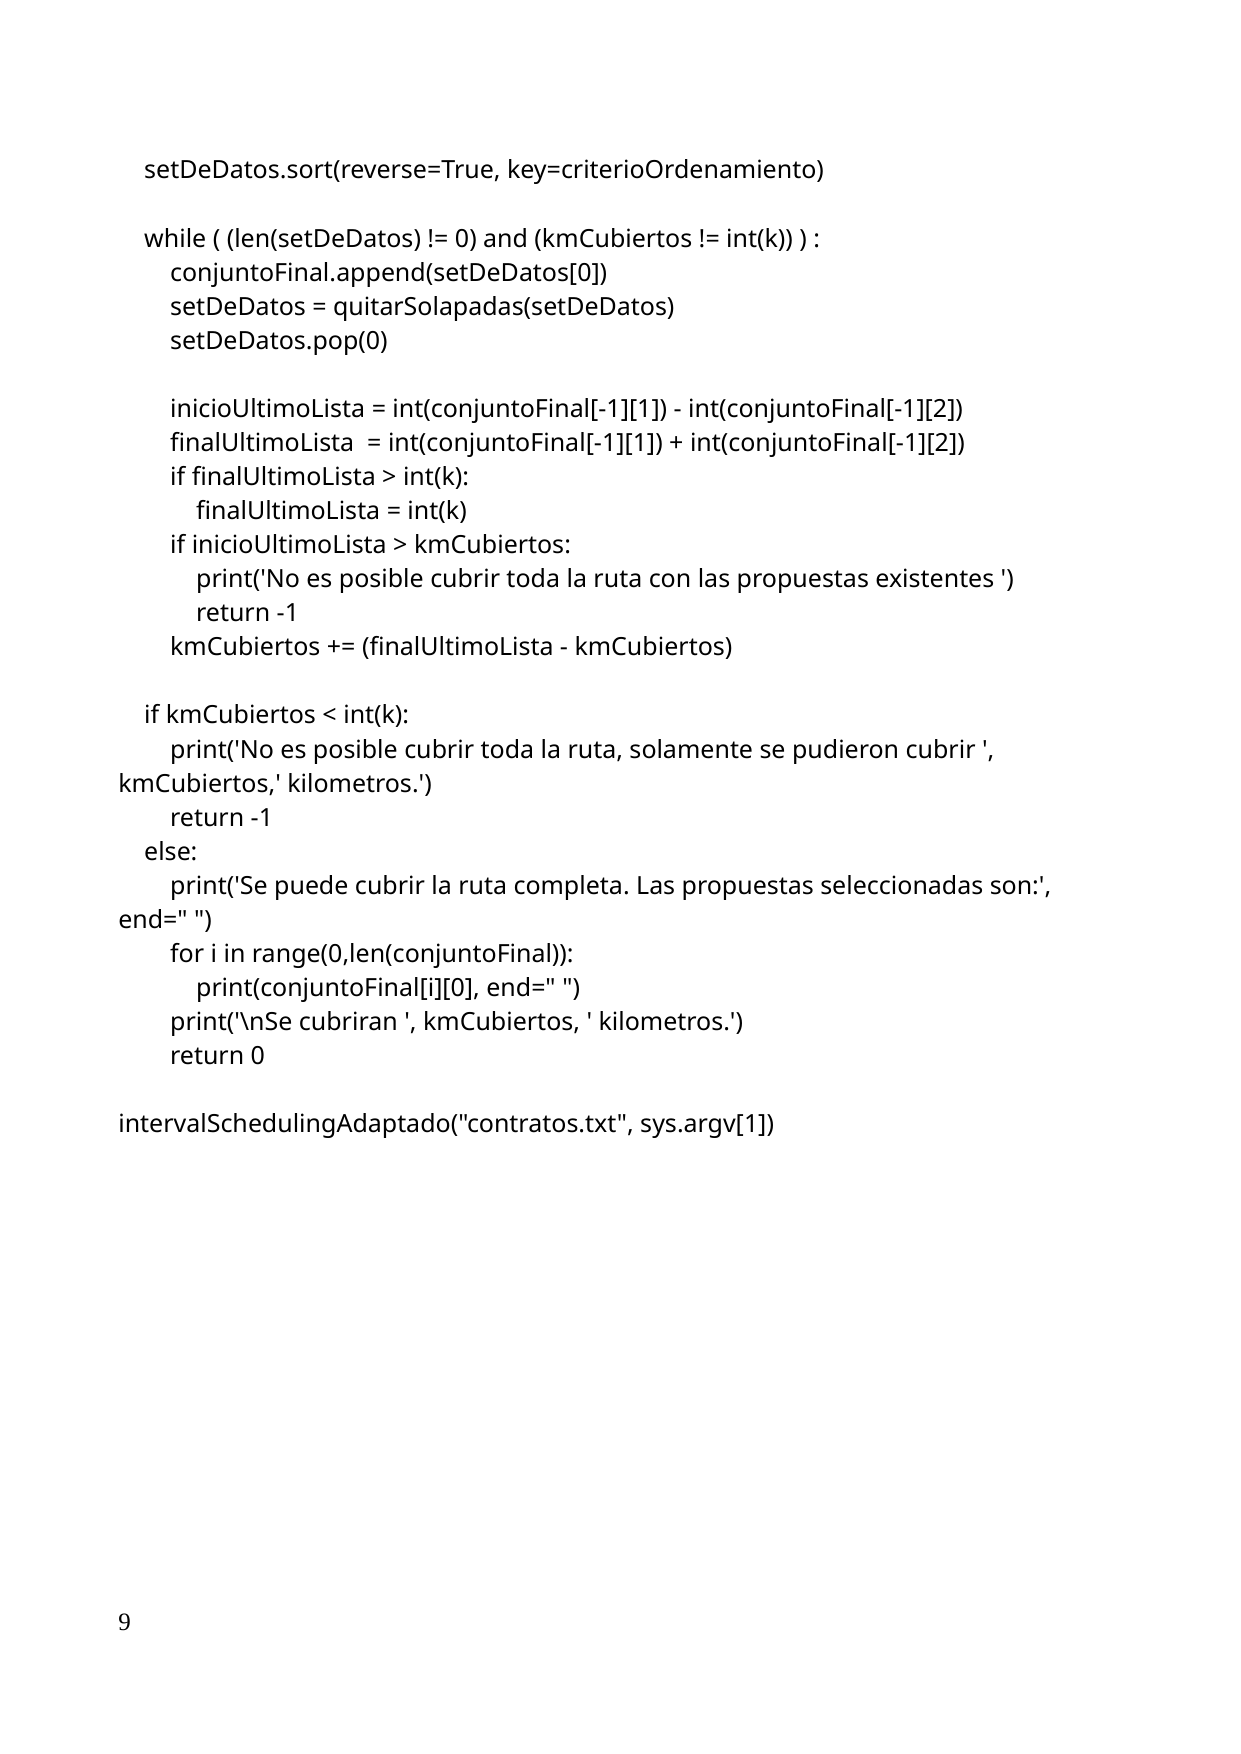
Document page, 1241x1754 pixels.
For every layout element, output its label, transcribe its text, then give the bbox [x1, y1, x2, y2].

text if finalUltimoLista > int(k): [118, 459, 1122, 493]
text return 0 [118, 1038, 1122, 1072]
text if inicioUltimoLista > kmCubiertos: [118, 527, 1122, 561]
text print('No es posible cubrir toda la ruta, solamente se pudieron cubrir ', kmCubiertos,' kilometros.') [118, 731, 1122, 799]
text setDeDatos = quitarSolapadas(setDeDatos) [118, 288, 1122, 322]
text return -1 [118, 595, 1122, 629]
text intervalSchedulingAdaptado("contratos.txt", sys.argv[1]) [118, 1106, 1122, 1140]
text kmCubiertos += (finalUltimoLista - kmCubiertos) [118, 629, 1122, 663]
text while ( (len(setDeDatos) != 0) and (kmCubiertos != int(k)) ) : [118, 220, 1122, 254]
text print(conjuntoFinal[i][0], end=" ") [118, 970, 1122, 1004]
text conjuntoFinal.append(setDeDatos[0]) [118, 254, 1122, 288]
text for i in range(0,len(conjuntoFinal)): [118, 936, 1122, 970]
text setDeDatos.sort(reverse=True, key=criterioOrdenamiento) [118, 152, 1122, 186]
text if kmCubiertos < int(k): [118, 697, 1122, 731]
text print('No es posible cubrir toda la ruta con las propuestas existentes ') [118, 561, 1122, 595]
text print('\nSe cubriran ', kmCubiertos, ' kilometros.') [118, 1004, 1122, 1038]
text else: [118, 833, 1122, 867]
text finalUltimoLista = int(k) [118, 493, 1122, 527]
text finalUltimoLista = int(conjuntoFinal[-1][1]) + int(conjuntoFinal[-1][2]) [118, 425, 1122, 459]
text print('Se puede cubrir la ruta completa. Las propuestas seleccionadas son:', end=" ") [118, 867, 1122, 936]
text inicioUltimoLista = int(conjuntoFinal[-1][1]) - int(conjuntoFinal[-1][2]) [118, 391, 1122, 425]
text return -1 [118, 799, 1122, 833]
text setDeDatos.pop(0) [118, 322, 1122, 357]
